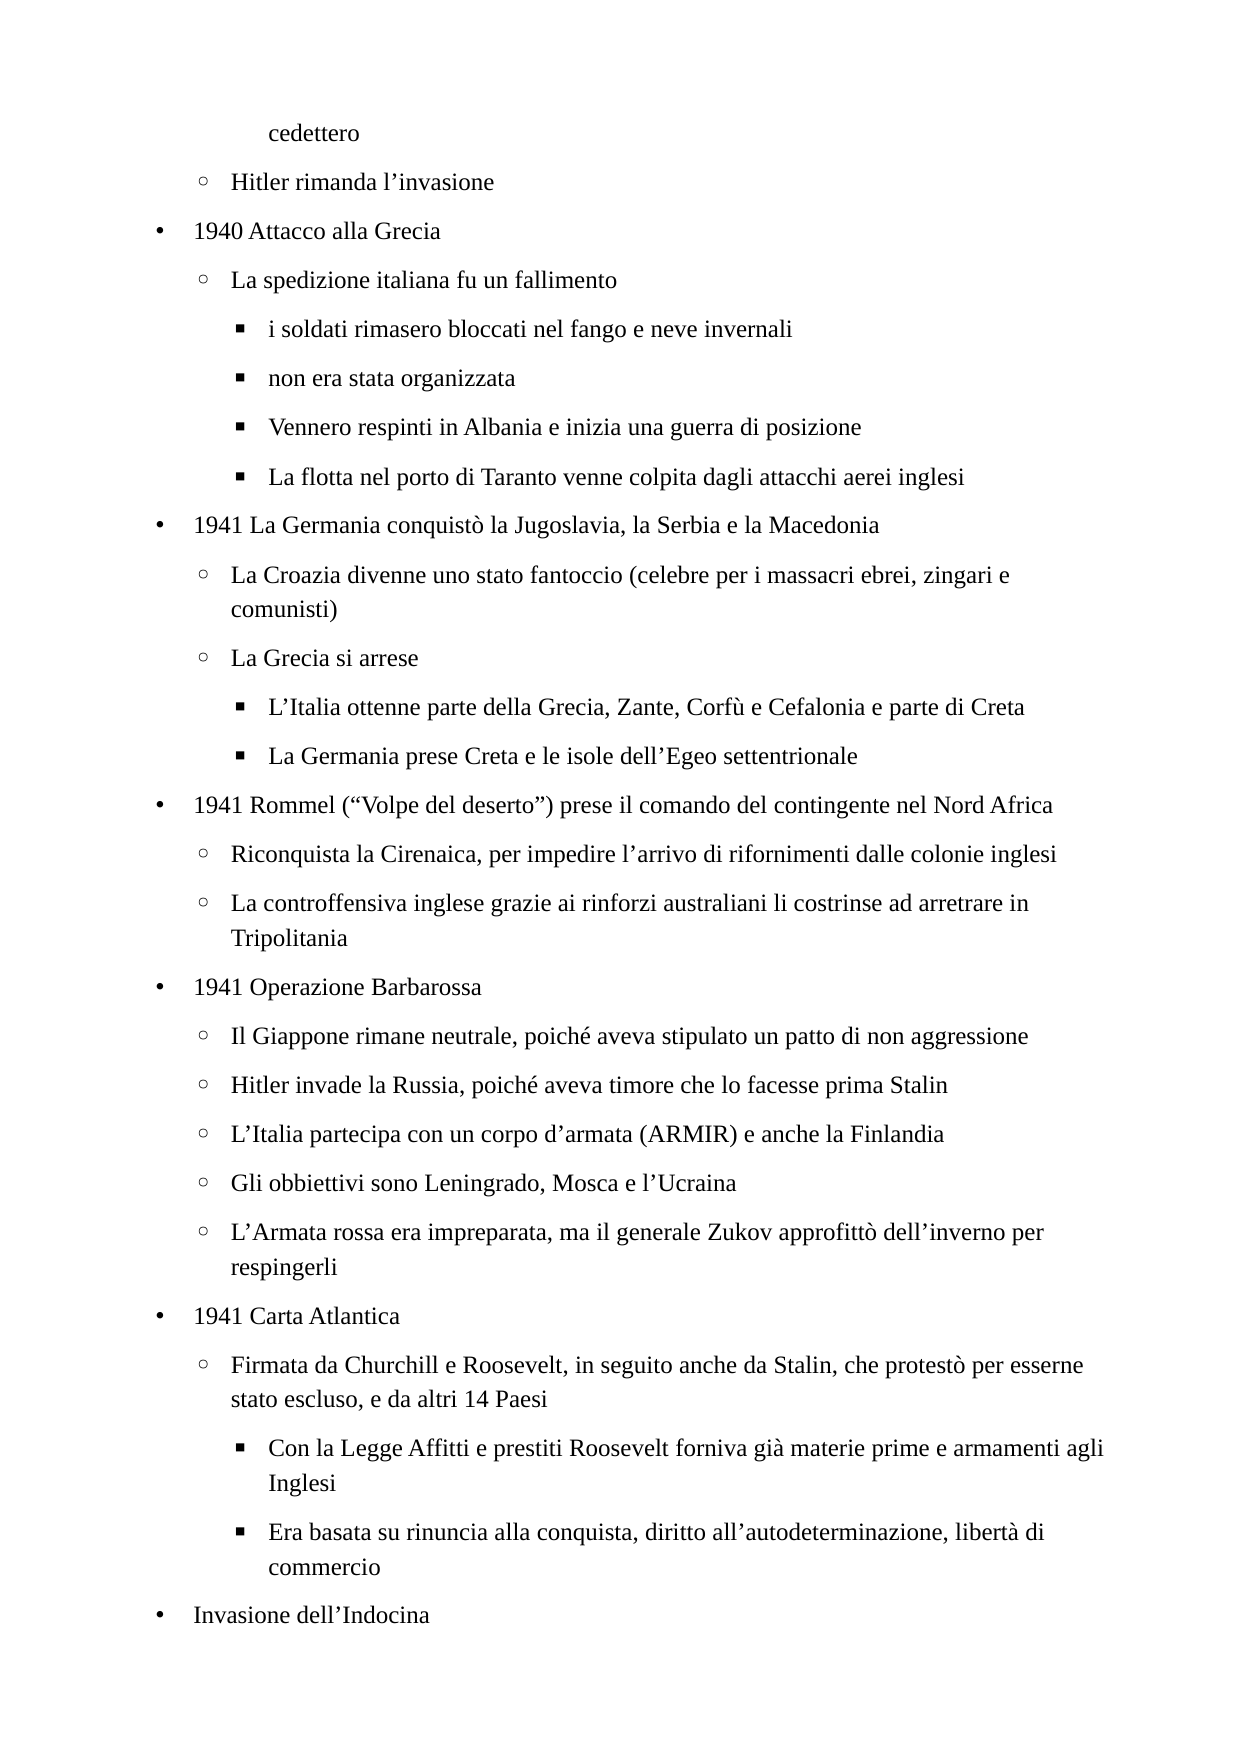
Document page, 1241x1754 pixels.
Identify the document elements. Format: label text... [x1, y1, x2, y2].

list Firmata da Churchill e Roosevelt, in seguito anche da Stalin, che protestò per esserne stato escluso, e da altri 14 Paesi [193, 1350, 1122, 1413]
list La Grecia si arrese [193, 643, 1122, 672]
list Hitler invade la Russia, poiché aveva timore che lo facesse prima Stalin [193, 1070, 1122, 1099]
list L’Italia ottenne parte della Grecia, Zante, Corfù e Cefalonia e parte di Creta [231, 692, 1122, 721]
list non era stata organizzata [231, 363, 1122, 392]
list 1941 Carta Atlantica [156, 1301, 1122, 1330]
list 1941 Rommel (“Volpe del deserto”) prese il comando del contingente nel Nord Africa [156, 790, 1122, 819]
list i soldati rimasero bloccati nel fango e neve invernali [231, 314, 1122, 343]
list La Germania prese Creta e le isole dell’Egeo settentrionale [231, 741, 1122, 770]
list Con la Legge Affitti e prestiti Roosevelt forniva già materie prime e armamenti agli Inglesi [231, 1433, 1122, 1497]
list La spedizione italiana fu un fallimento [193, 265, 1122, 294]
list Hitler rimanda l’invasione [193, 167, 1122, 196]
list Invasione dell’Indocina [156, 1601, 1122, 1629]
list La Croazia divenne uno stato fantoccio (celebre per i massacri ebrei, zingari e comunisti) [193, 560, 1122, 623]
list Era basata su rinuncia alla conquista, diritto all’autodeterminazione, libertà di commercio [231, 1517, 1122, 1580]
list L’Armata rossa era impreparata, ma il generale Zukov approfittò dell’inverno per respingerli [193, 1217, 1122, 1281]
list 1941 La Germania conquistò la Jugoslavia, la Serbia e la Macedonia [156, 511, 1122, 539]
list La flotta nel porto di Taranto venne colpita dagli attacchi aerei inglesi [231, 462, 1122, 490]
list Riconquista la Cirenaica, per impedire l’arrivo di rifornimenti dalle colonie inglesi [193, 839, 1122, 868]
list cedettero [231, 118, 1122, 147]
list Il Giappone rimane neutrale, poiché aveva stipulato un patto di non aggressione [193, 1021, 1122, 1050]
list 1940 Attacco alla Grecia [156, 216, 1122, 245]
list Vennero respinti in Albania e inizia una guerra di posizione [231, 412, 1122, 441]
list La controffensiva inglese grazie ai rinforzi australiani li costrinse ad arretrare in Tripolitania [193, 888, 1122, 952]
list L’Italia partecipa con un corpo d’armata (ARMIR) e anche la Finlandia [193, 1119, 1122, 1148]
list Gli obbiettivi sono Leningrado, Mosca e l’Ucraina [193, 1168, 1122, 1197]
list 1941 Operazione Barbarossa [156, 972, 1122, 1001]
